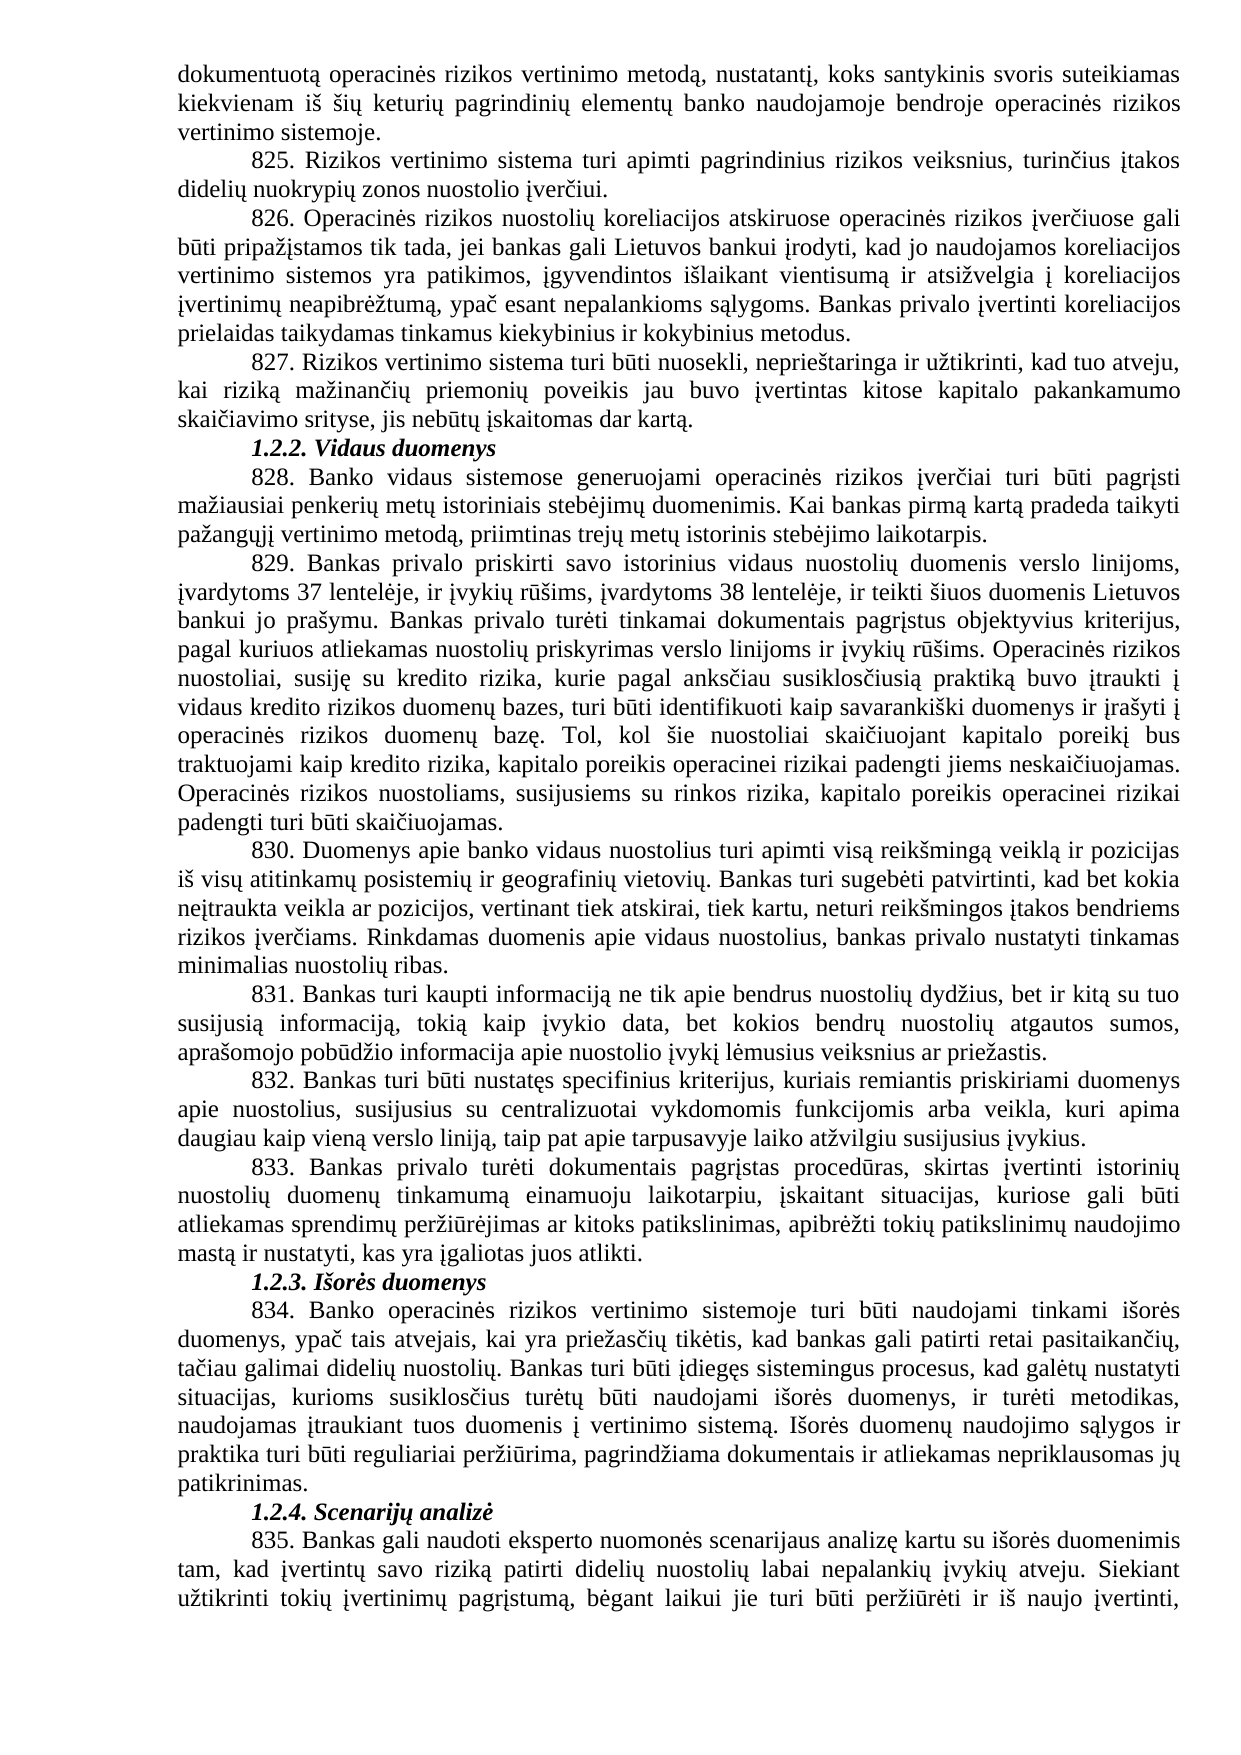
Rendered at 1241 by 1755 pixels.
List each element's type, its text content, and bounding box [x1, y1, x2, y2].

text 830. Duomenys apie banko vidaus nuostolius turi apimti visą reikšmingą veiklą ir pozicijas iš visų atitinkamų posistemių ir geografinių vietovių. Bankas turi sugebėti patvirtinti, kad bet kokia neįtraukta veikla ar pozicijos, vertinant tiek atskirai, tiek kartu, neturi reikšmingos įtakos bendriems rizikos įverčiams. Rinkdamas duomenis apie vidaus nuostolius, bankas privalo nustatyti tinkamas minimalias nuostolių ribas. [177, 835, 1181, 979]
text 827. Rizikos vertinimo sistema turi būti nuosekli, neprieštaringa ir užtikrinti, kad tuo atveju, kai riziką mažinančių priemonių poveikis jau buvo įvertintas kitose kapitalo pakankamumo skaičiavimo srityse, jis nebūtų įskaitomas dar kartą. [177, 347, 1181, 433]
text 831. Bankas turi kaupti informaciją ne tik apie bendrus nuostolių dydžius, bet ir kitą su tuo susijusią informaciją, tokią kaip įvykio data, bet kokios bendrų nuostolių atgautos sumos, aprašomojo pobūdžio informacija apie nuostolio įvykį lėmusius veiksnius ar priežastis. [177, 979, 1181, 1065]
text 829. Bankas privalo priskirti savo istorinius vidaus nuostolių duomenis verslo linijoms, įvardytoms 37 lentelėje, ir įvykių rūšims, įvardytoms 38 lentelėje, ir teikti šiuos duomenis Lietuvos bankui jo prašymu. Bankas privalo turėti tinkamai dokumentais pagrįstus objektyvius kriterijus, pagal kuriuos atliekamas nuostolių priskyrimas verslo linijoms ir įvykių rūšims. Operacinės rizikos nuostoliai, susiję su kredito rizika, kurie pagal anksčiau susiklosčiusią praktiką buvo įtraukti į vidaus kredito rizikos duomenų bazes, turi būti identifikuoti kaip savarankiški duomenys ir įrašyti į operacinės rizikos duomenų bazę. Tol, kol šie nuostoliai skaičiuojant kapitalo poreikį bus traktuojami kaip kredito rizika, kapitalo poreikis operacinei rizikai padengti jiems neskaičiuojamas. Operacinės rizikos nuostoliams, susijusiems su rinkos rizika, kapitalo poreikis operacinei rizikai padengti turi būti skaičiuojamas. [177, 548, 1181, 835]
text 834. Banko operacinės rizikos vertinimo sistemoje turi būti naudojami tinkami išorės duomenys, ypač tais atvejais, kai yra priežasčių tikėtis, kad bankas gali patirti retai pasitaikančių, tačiau galimai didelių nuostolių. Bankas turi būti įdiegęs sistemingus procesus, kad galėtų nustatyti situacijas, kurioms susiklosčius turėtų būti naudojami išorės duomenys, ir turėti metodikas, naudojamas įtraukiant tuos duomenis į vertinimo sistemą. Išorės duomenų naudojimo sąlygos ir praktika turi būti reguliariai peržiūrima, pagrindžiama dokumentais ir atliekamas nepriklausomas jų patikrinimas. [177, 1295, 1181, 1497]
text 832. Bankas turi būti nustatęs specifinius kriterijus, kuriais remiantis priskiriami duomenys apie nuostolius, susijusius su centralizuotai vykdomomis funkcijomis arba veikla, kuri apima daugiau kaip vieną verslo liniją, taip pat apie tarpusavyje laiko atžvilgiu susijusius įvykius. [177, 1065, 1181, 1152]
text 828. Banko vidaus sistemose generuojami operacinės rizikos įverčiai turi būti pagrįsti mažiausiai penkerių metų istoriniais stebėjimų duomenimis. Kai bankas pirmą kartą pradeda taikyti pažangųjį vertinimo metodą, priimtinas trejų metų istorinis stebėjimo laikotarpis. [177, 462, 1181, 548]
text 1.2.4. Scenarijų analizė [177, 1497, 1181, 1525]
text 835. Bankas gali naudoti eksperto nuomonės scenarijaus analizę kartu su išorės duomenimis tam, kad įvertintų savo riziką patirti didelių nuostolių labai nepalankių įvykių atveju. Siekiant užtikrinti tokių įvertinimų pagrįstumą, bėgant laikui jie turi būti peržiūrėti ir iš naujo įvertinti, [177, 1525, 1181, 1612]
text 825. Rizikos vertinimo sistema turi apimti pagrindinius rizikos veiksnius, turinčius įtakos didelių nuokrypių zonos nuostolio įverčiui. [177, 145, 1181, 203]
text 1.2.3. Išorės duomenys [177, 1267, 1181, 1295]
text 1.2.2. Vidaus duomenys [177, 433, 1181, 462]
text 826. Operacinės rizikos nuostolių koreliacijos atskiruose operacinės rizikos įverčiuose gali būti pripažįstamos tik tada, jei bankas gali Lietuvos bankui įrodyti, kad jo naudojamos koreliacijos vertinimo sistemos yra patikimos, įgyvendintos išlaikant vientisumą ir atsižvelgia į koreliacijos įvertinimų neapibrėžtumą, ypač esant nepalankioms sąlygoms. Bankas privalo įvertinti koreliacijos prielaidas taikydamas tinkamus kiekybinius ir kokybinius metodus. [177, 203, 1181, 347]
text dokumentuotą operacinės rizikos vertinimo metodą, nustatantį, koks santykinis svoris suteikiamas kiekvienam iš šių keturių pagrindinių elementų banko naudojamoje bendroje operacinės rizikos vertinimo sistemoje. [177, 59, 1181, 145]
text 833. Bankas privalo turėti dokumentais pagrįstas procedūras, skirtas įvertinti istorinių nuostolių duomenų tinkamumą einamuoju laikotarpiu, įskaitant situacijas, kuriose gali būti atliekamas sprendimų peržiūrėjimas ar kitoks patikslinimas, apibrėžti tokių patikslinimų naudojimo mastą ir nustatyti, kas yra įgaliotas juos atlikti. [177, 1152, 1181, 1267]
